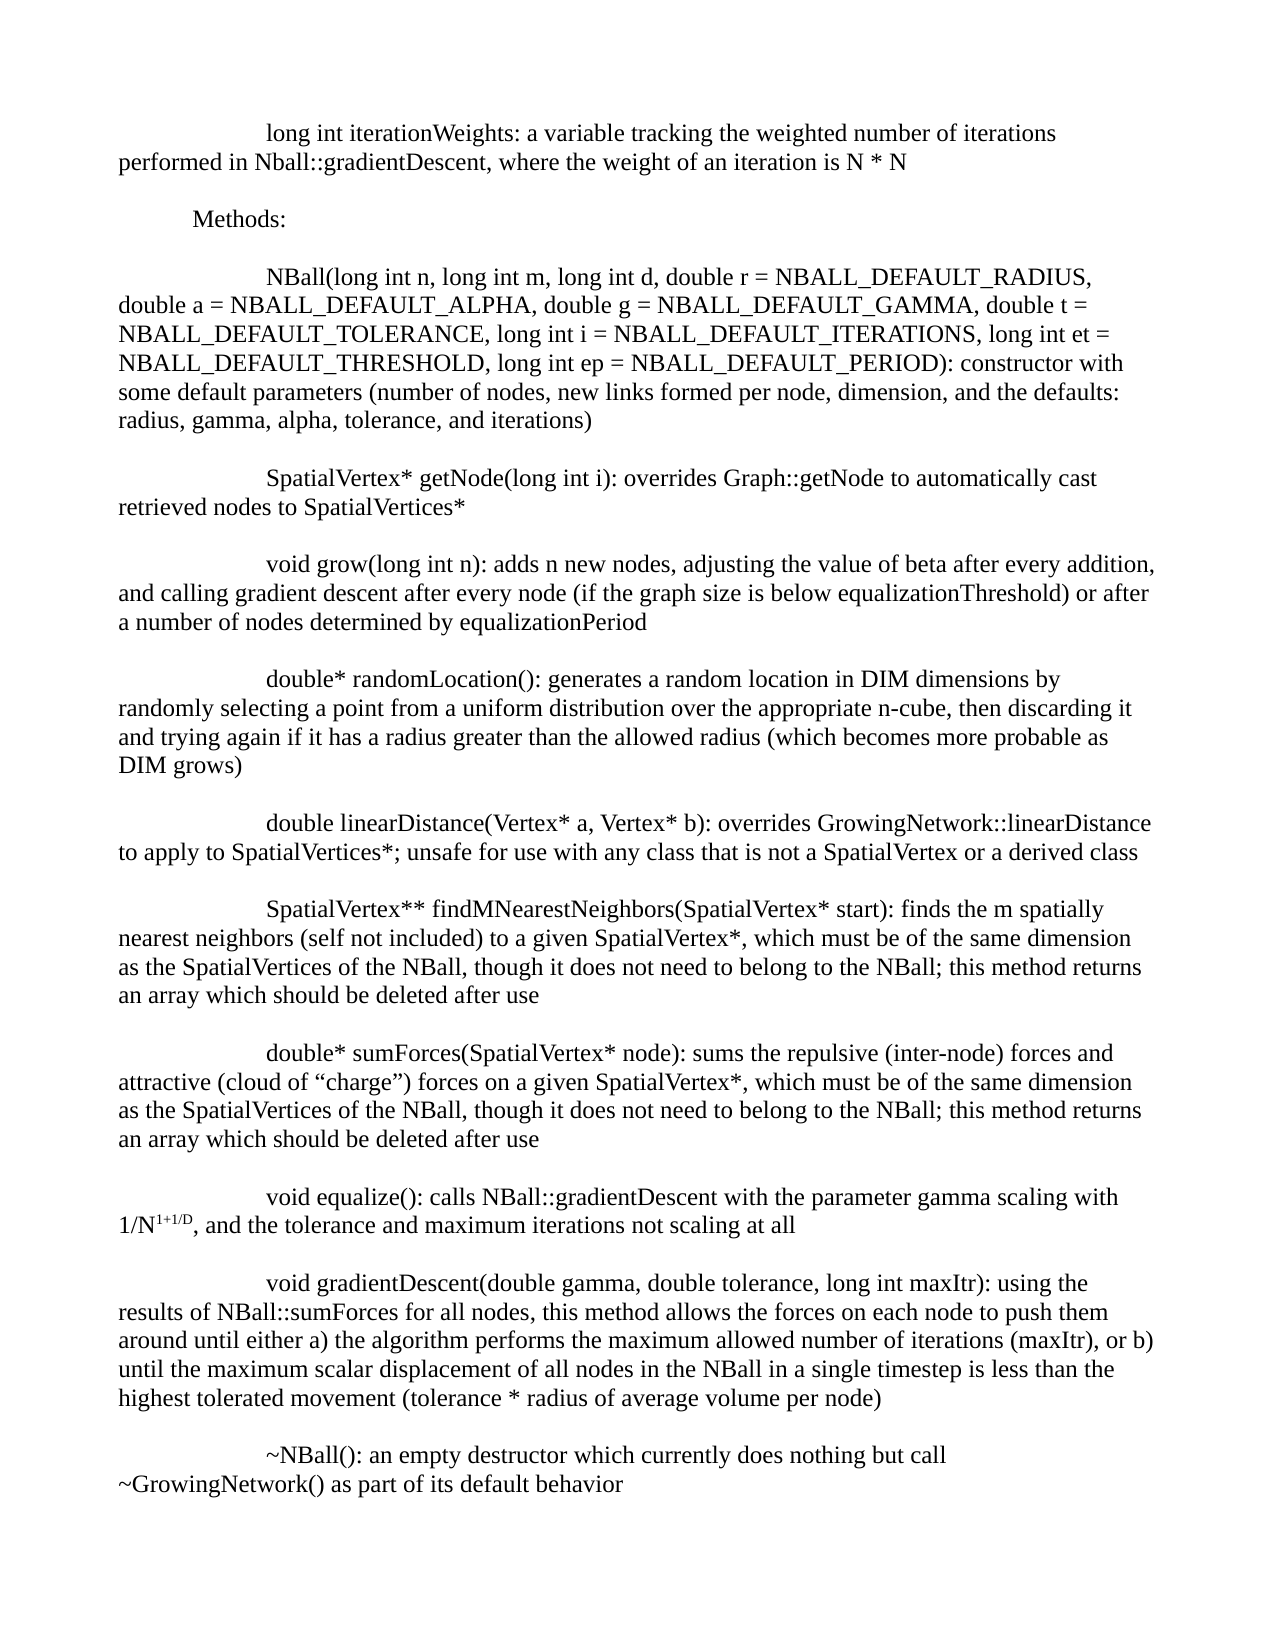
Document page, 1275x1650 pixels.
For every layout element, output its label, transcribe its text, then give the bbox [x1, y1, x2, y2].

text void gradientDescent(double gamma, double tolerance, long int maxItr): using the results of NBall::sumForces for all nodes, this method allows the forces on each node to push them around until either a) the algorithm performs the maximum allowed number of iterations (maxItr), or b) until the maximum scalar displacement of all nodes in the NBall in a single timestep is less than the highest tolerated movement (tolerance * radius of average volume per node) [118, 1268, 1157, 1412]
text ~NBall(): an empty destructor which currently does nothing but call ~GrowingNetwork() as part of its default behavior [118, 1441, 1157, 1498]
text NBall(long int n, long int m, long int d, double r = NBALL_DEFAULT_RADIUS, double a = NBALL_DEFAULT_ALPHA, double g = NBALL_DEFAULT_GAMMA, double t = NBALL_DEFAULT_TOLERANCE, long int i = NBALL_DEFAULT_ITERATIONS, long int et = NBALL_DEFAULT_THRESHOLD, long int ep = NBALL_DEFAULT_PERIOD): constructor with some default parameters (number of nodes, new links formed per node, dimension, and the defaults: radius, gamma, alpha, tolerance, and iterations) [118, 262, 1157, 434]
text double* sumForces(SpatialVertex* node): sums the repulsive (inter-node) forces and attractive (cloud of “charge”) forces on a given SpatialVertex*, which must be of the same dimension as the SpatialVertices of the NBall, though it does not need to belong to the NBall; this method returns an array which should be deleted after use [118, 1038, 1157, 1153]
text double linearDistance(Vertex* a, Vertex* b): overrides GrowingNetwork::linearDistance to apply to SpatialVertices*; unsafe for use with any class that is not a SpatialVertex or a derived class [118, 808, 1157, 866]
text void equalize(): calls NBall::gradientDescent with the parameter gamma scaling with 1/N1+1/D, and the tolerance and maximum iterations not scaling at all [118, 1182, 1157, 1239]
text SpatialVertex* getNode(long int i): overrides Graph::getNode to automatically cast retrieved nodes to SpatialVertices* [118, 463, 1157, 521]
text SpatialVertex** findMNearestNeighbors(SpatialVertex* start): finds the m spatially nearest neighbors (self not included) to a given SpatialVertex*, which must be of the same dimension as the SpatialVertices of the NBall, though it does not need to belong to the NBall; this method returns an array which should be deleted after use [118, 894, 1157, 1009]
text void grow(long int n): adds n new nodes, adjusting the value of beta after every addition, and calling gradient descent after every node (if the graph size is below equalizationThreshold) or after a number of nodes determined by equalizationPeriod [118, 549, 1157, 636]
text long int iterationWeights: a variable tracking the weighted number of iterations performed in Nball::gradientDescent, where the weight of an iteration is N * N [118, 118, 1157, 176]
text Methods: [118, 204, 1157, 233]
text double* randomLocation(): generates a random location in DIM dimensions by randomly selecting a point from a uniform distribution over the appropriate n-cube, then discarding it and trying again if it has a radius greater than the allowed radius (which becomes more probable as DIM grows) [118, 664, 1157, 779]
